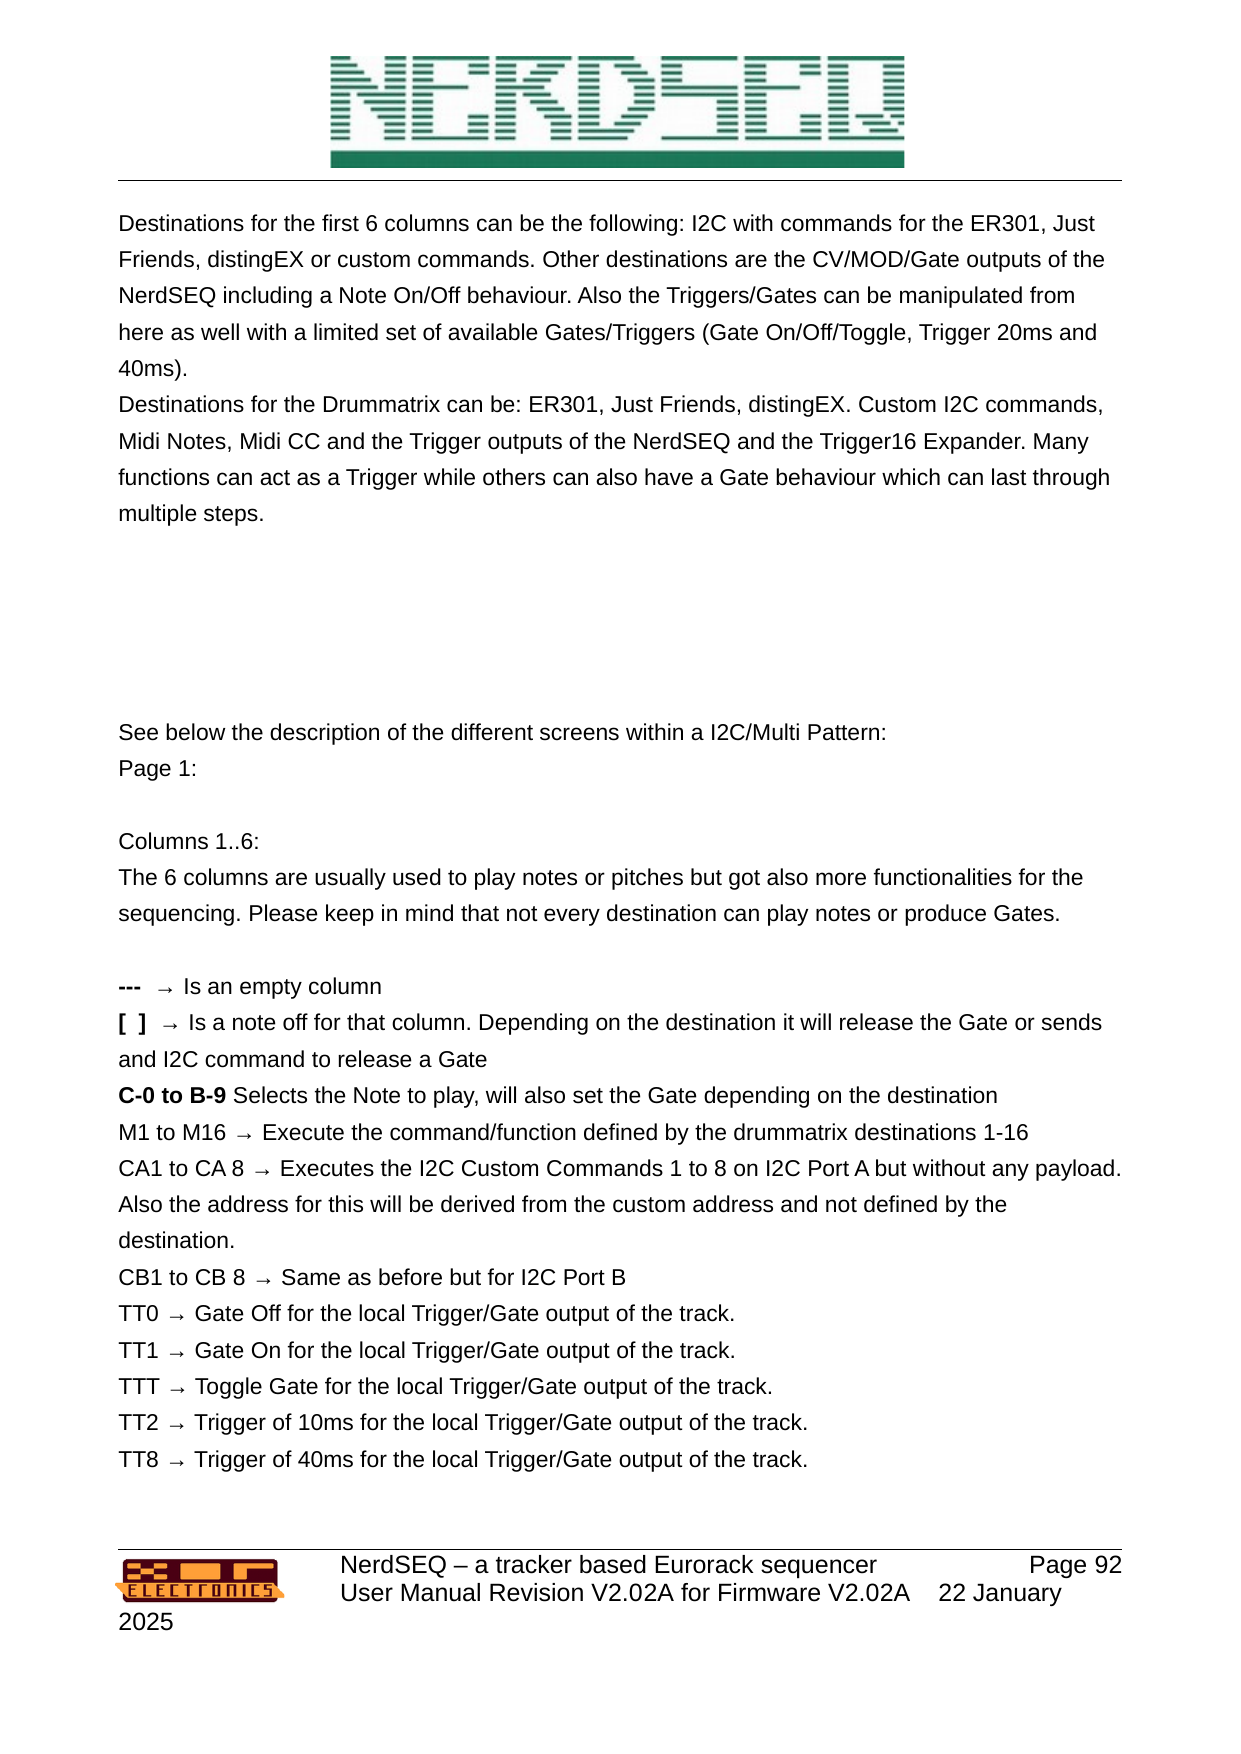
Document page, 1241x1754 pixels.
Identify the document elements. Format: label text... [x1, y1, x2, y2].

text See below the description of the different screens within a I2C/Multi Pattern: [118, 718, 1122, 745]
picture [115, 1555, 285, 1605]
text CA1 to CA 8 → Executes the I2C Custom Commands 1 to 8 on I2C Port A but without any payload. Also the address for this will be derived from the custom address and not defined by the destination. [118, 1155, 1122, 1254]
text [ ] → Is a note off for that column. Depending on the destination it will release the Gate or sends and I2C command to release a Gate [118, 1009, 1122, 1072]
text Columns 1..6: [118, 828, 1122, 854]
text TTT → Toggle Gate for the local Trigger/Gate output of the track. [118, 1373, 1122, 1399]
picture [330, 56, 905, 168]
text The 6 columns are usually used to play notes or pitches but got also more functionalities for the sequencing. Please keep in mind that not every destination can play notes or produce Gates. [118, 864, 1122, 927]
text Destinations for the first 6 columns can be the following: I2C with commands for the ER301, Just Friends, distingEX or custom commands. Other destinations are the CV/MOD/Gate outputs of the NerdSEQ including a Note On/Off behaviour. Also the Triggers/Gates can be manipulated from here as well with a limited set of available Gates/Triggers (Gate On/Off/Toggle, Trigger 20ms and 40ms). [118, 209, 1122, 381]
text Destinations for the Drummatrix can be: ER301, Just Friends, distingEX. Custom I2C commands, Midi Notes, Midi CC and the Trigger outputs of the NerdSEQ and the Trigger16 Expander. Many functions can act as a Trigger while others can also have a Gate behaviour which can last through multiple steps. [118, 391, 1122, 527]
text CB1 to CB 8 → Same as before but for I2C Port B [118, 1264, 1122, 1290]
text --- → Is an empty column [118, 973, 1122, 999]
text TT2 → Trigger of 10ms for the local Trigger/Gate output of the track. [118, 1409, 1122, 1436]
text C-0 to B-9 Selects the Note to play, will also set the Gate depending on the destination [118, 1082, 1122, 1108]
text TT0 → Gate Off for the local Trigger/Gate output of the track. [118, 1300, 1122, 1327]
text TT1 → Gate On for the local Trigger/Gate output of the track. [118, 1337, 1122, 1363]
text M1 to M16 → Execute the command/function defined by the drummatrix destinations 1-16 [118, 1118, 1122, 1145]
text Page 1: [118, 755, 1122, 781]
text TT8 → Trigger of 40ms for the local Trigger/Gate output of the track. [118, 1446, 1122, 1472]
